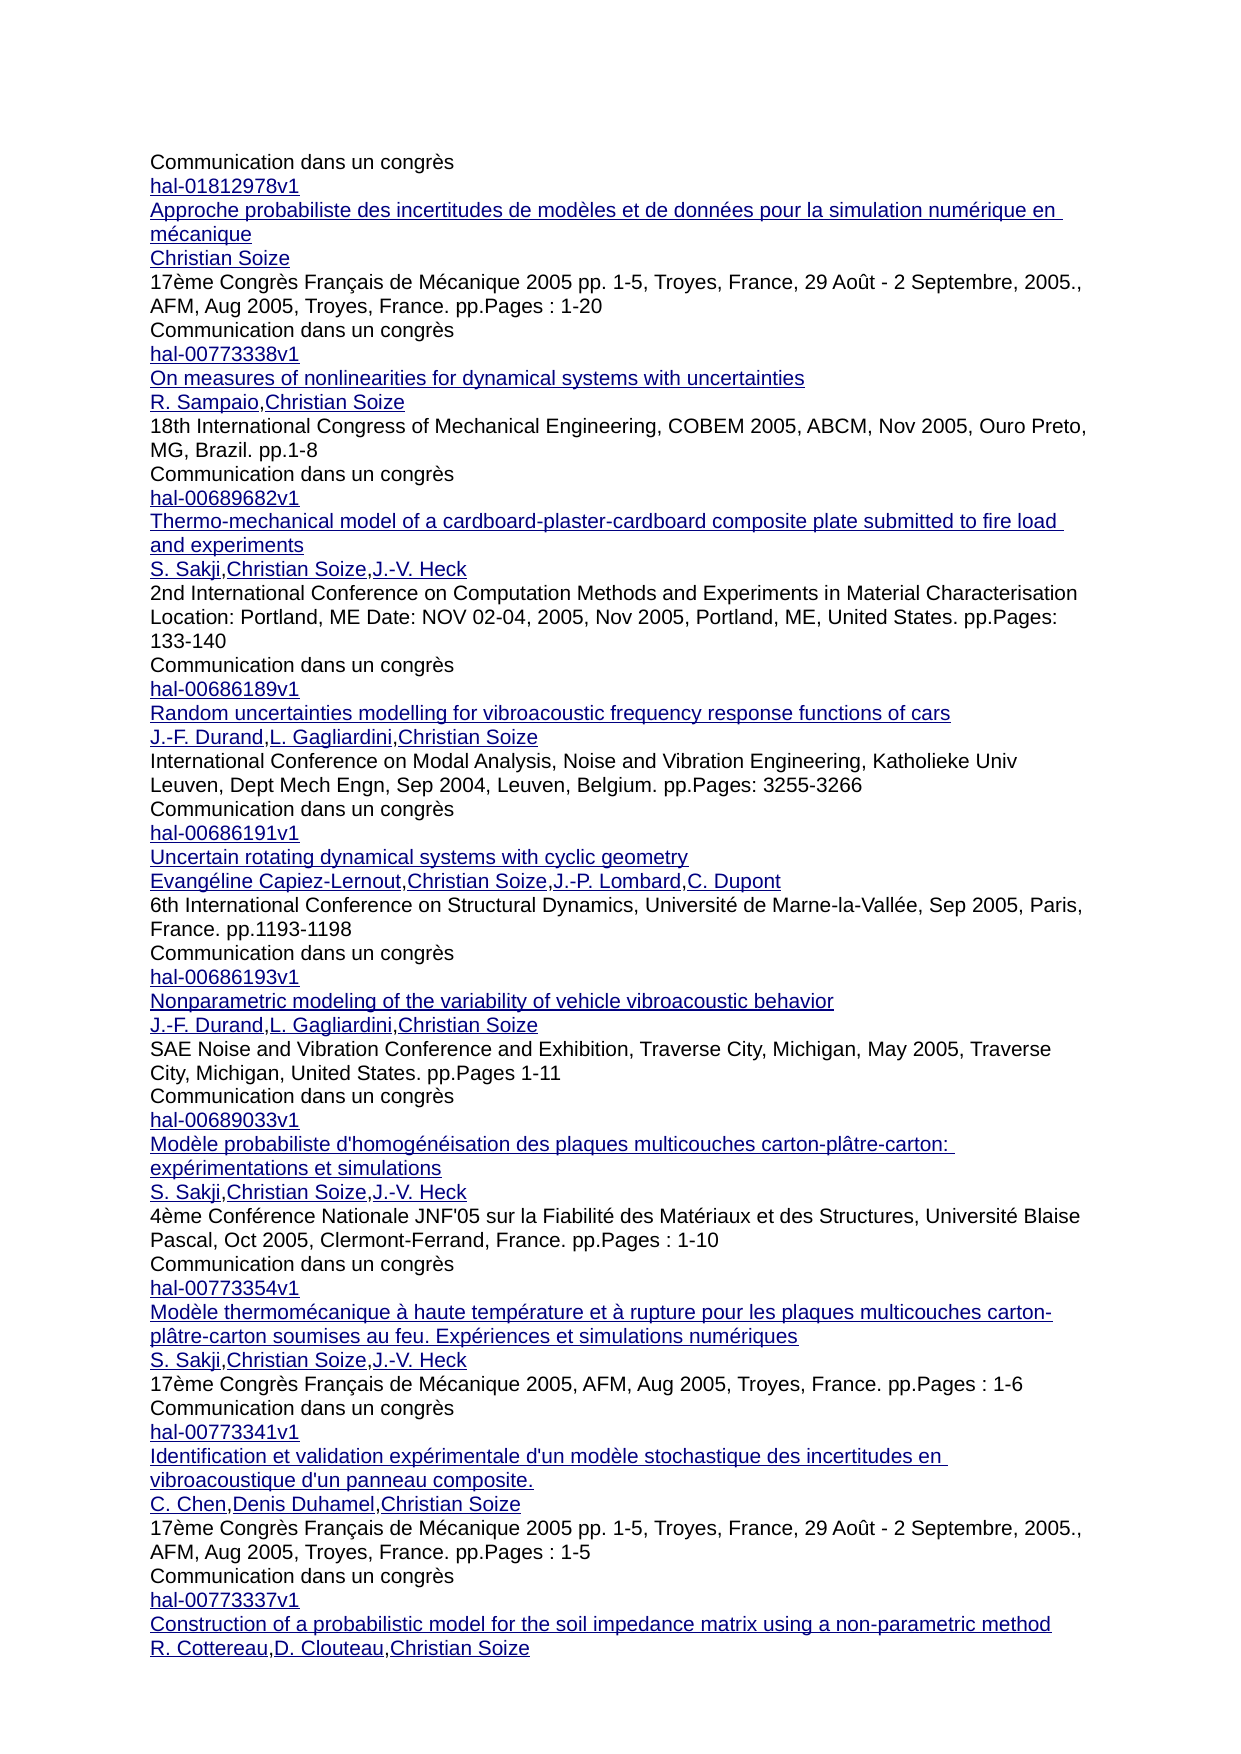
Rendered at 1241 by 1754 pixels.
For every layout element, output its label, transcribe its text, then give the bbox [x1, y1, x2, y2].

table_cell Approche probabiliste des incertitudes de modèles et de données pour la simulation numérique en mécanique Christian Soize 17ème Congrès Français de Mécanique 2005 pp. 1-5, Troyes, France, 29 Août - 2 Septembre, 2005., AFM, Aug 2005, Troyes, France. pp.Pages : 1-20 Communication dans un congrès hal-00773338v1 [150, 198, 1090, 366]
table_cell Random uncertainties modelling for vibroacoustic frequency response functions of cars J.-F. Durand,L. Gagliardini,Christian Soize International Conference on Modal Analysis, Noise and Vibration Engineering, Katholieke Univ Leuven, Dept Mech Engn, Sep 2004, Leuven, Belgium. pp.Pages: 3255-3266 Communication dans un congrès hal-00686191v1 [150, 701, 1090, 845]
table_cell Communication dans un congrès hal-01812978v1 [150, 150, 1090, 198]
table_cell Nonparametric modeling of the variability of vehicle vibroacoustic behavior J.-F. Durand,L. Gagliardini,Christian Soize SAE Noise and Vibration Conference and Exhibition, Traverse City, Michigan, May 2005, Traverse City, Michigan, United States. pp.Pages 1-11 Communication dans un congrès hal-00689033v1 [150, 989, 1090, 1132]
table_cell Identification et validation expérimentale d'un modèle stochastique des incertitudes en vibroacoustique d'un panneau composite. C. Chen,Denis Duhamel,Christian Soize 17ème Congrès Français de Mécanique 2005 pp. 1-5, Troyes, France, 29 Août - 2 Septembre, 2005., AFM, Aug 2005, Troyes, France. pp.Pages : 1-5 Communication dans un congrès hal-00773337v1 [150, 1444, 1090, 1611]
table_cell Modèle thermomécanique à haute température et à rupture pour les plaques multicouches carton-plâtre-carton soumises au feu. Expériences et simulations numériques S. Sakji,Christian Soize,J.-V. Heck 17ème Congrès Français de Mécanique 2005, AFM, Aug 2005, Troyes, France. pp.Pages : 1-6 Communication dans un congrès hal-00773341v1 [150, 1300, 1090, 1444]
table_cell Modèle probabiliste d'homogénéisation des plaques multicouches carton-plâtre-carton: expérimentations et simulations S. Sakji,Christian Soize,J.-V. Heck 4ème Conférence Nationale JNF'05 sur la Fiabilité des Matériaux et des Structures, Université Blaise Pascal, Oct 2005, Clermont-Ferrand, France. pp.Pages : 1-10 Communication dans un congrès hal-00773354v1 [150, 1132, 1090, 1300]
table_cell Thermo-mechanical model of a cardboard-plaster-cardboard composite plate submitted to fire load and experiments S. Sakji,Christian Soize,J.-V. Heck 2nd International Conference on Computation Methods and Experiments in Material Characterisation Location: Portland, ME Date: NOV 02-04, 2005, Nov 2005, Portland, ME, United States. pp.Pages: 133-140 Communication dans un congrès hal-00686189v1 [150, 509, 1090, 701]
table_cell On measures of nonlinearities for dynamical systems with uncertainties R. Sampaio,Christian Soize 18th International Congress of Mechanical Engineering, COBEM 2005, ABCM, Nov 2005, Ouro Preto, MG, Brazil. pp.1-8 Communication dans un congrès hal-00689682v1 [150, 366, 1090, 509]
table_cell Uncertain rotating dynamical systems with cyclic geometry Evangéline Capiez-Lernout,Christian Soize,J.-P. Lombard,C. Dupont 6th International Conference on Structural Dynamics, Université de Marne-la-Vallée, Sep 2005, Paris, France. pp.1193-1198 Communication dans un congrès hal-00686193v1 [150, 845, 1090, 988]
table_cell Construction of a probabilistic model for the soil impedance matrix using a non-parametric method R. Cottereau,D. Clouteau,Christian Soize [150, 1611, 1090, 1659]
